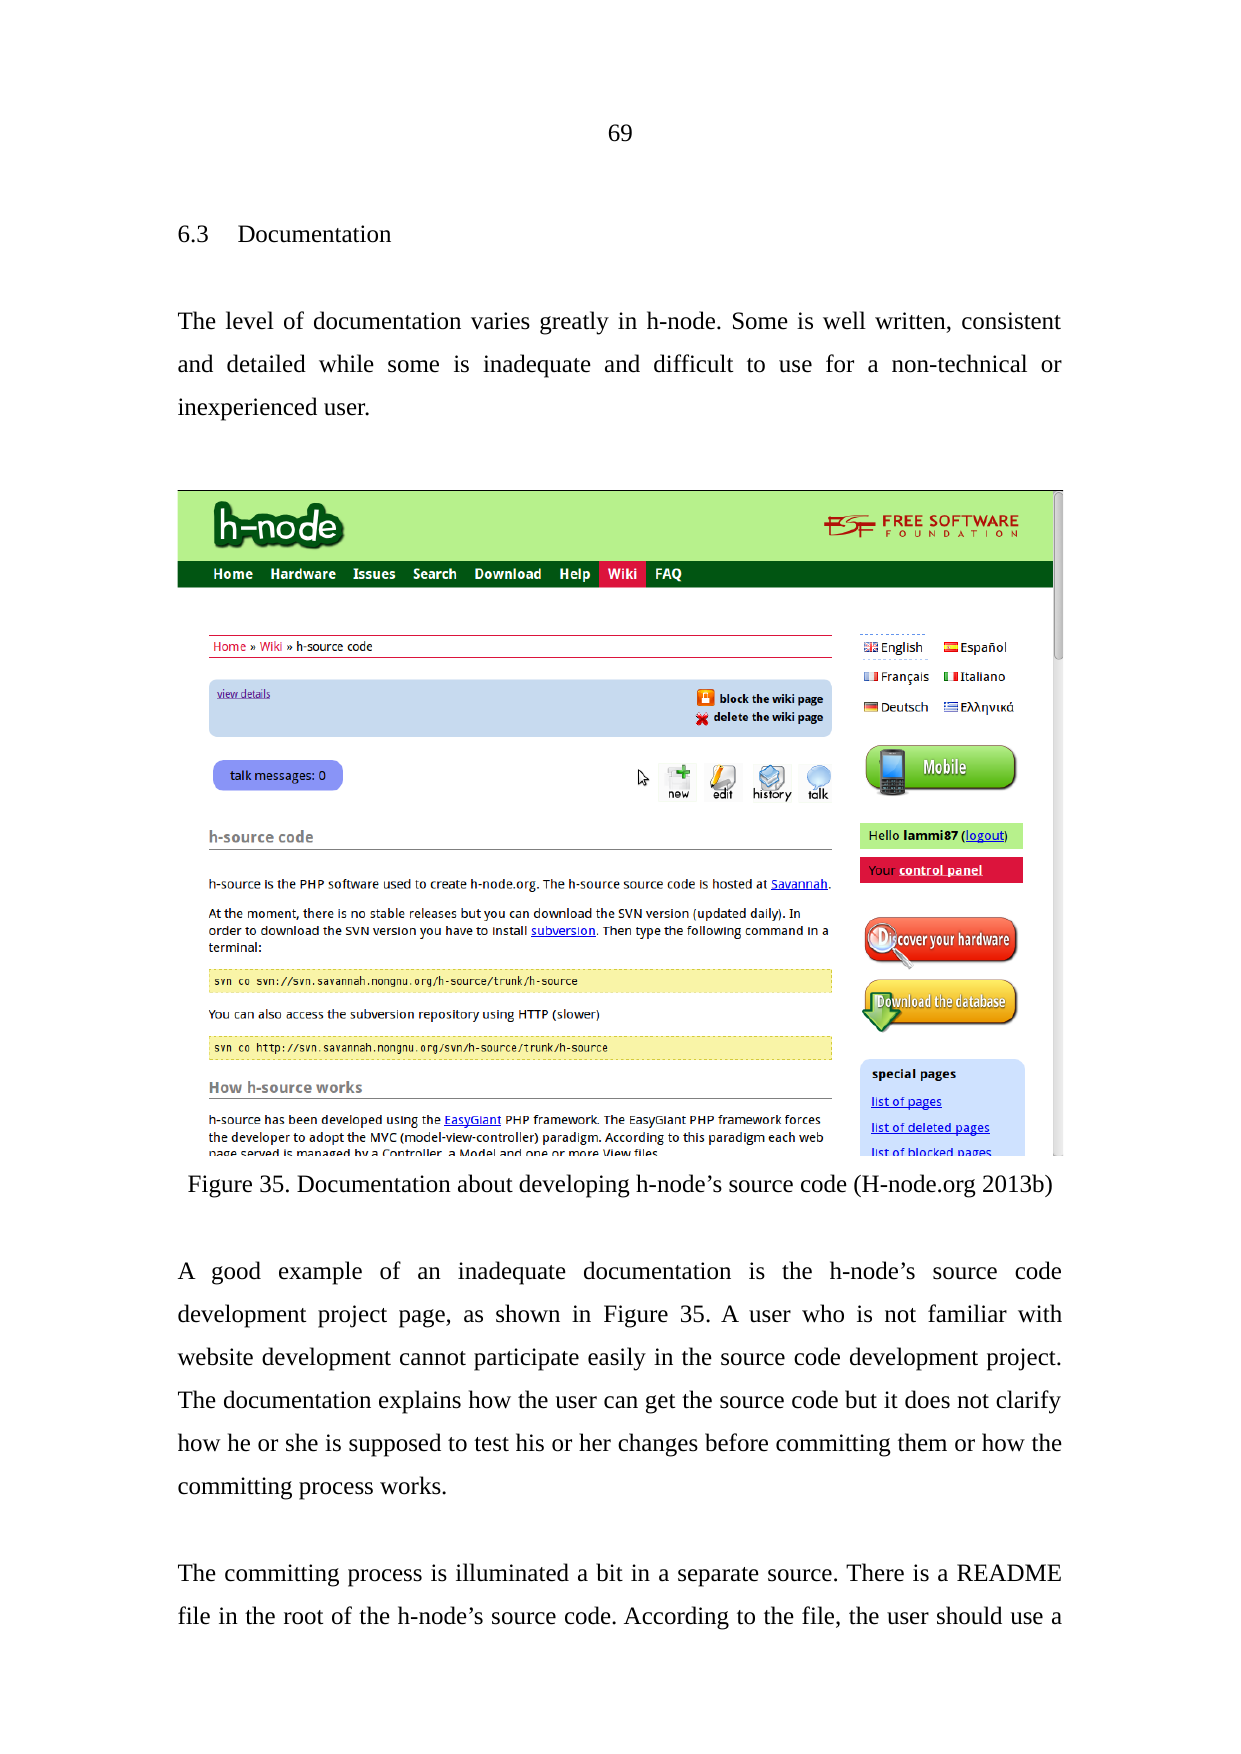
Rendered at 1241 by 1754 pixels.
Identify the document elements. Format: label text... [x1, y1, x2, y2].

picture [177, 490, 1064, 1156]
text The committing process is illuminated a bit in a separate source. There is a README file in the root of the h-node’s source code. According to the file, the user should use a [177, 1558, 1063, 1629]
text The level of documentation varies greatly in h-node. Some is well written, consistent and detailed while some is inadequate and difficult to use for a non-technical or inexperienced user. [177, 306, 1063, 421]
text Figure 35. Documentation about developing h-node’s source code (H-node.org 2013b) [177, 1156, 1063, 1198]
text A good example of an inadequate documentation is the h-node’s source code development project page, as shown in Figure 35. A user who is not familiar with website development cannot participate easily in the source code development project. The documentation explains how the user can get the source code but it does not clarify how he or she is supposed to test his or her changes before committing them or how the committing process works. [177, 1256, 1063, 1500]
subtitle Documentation [177, 219, 1063, 248]
